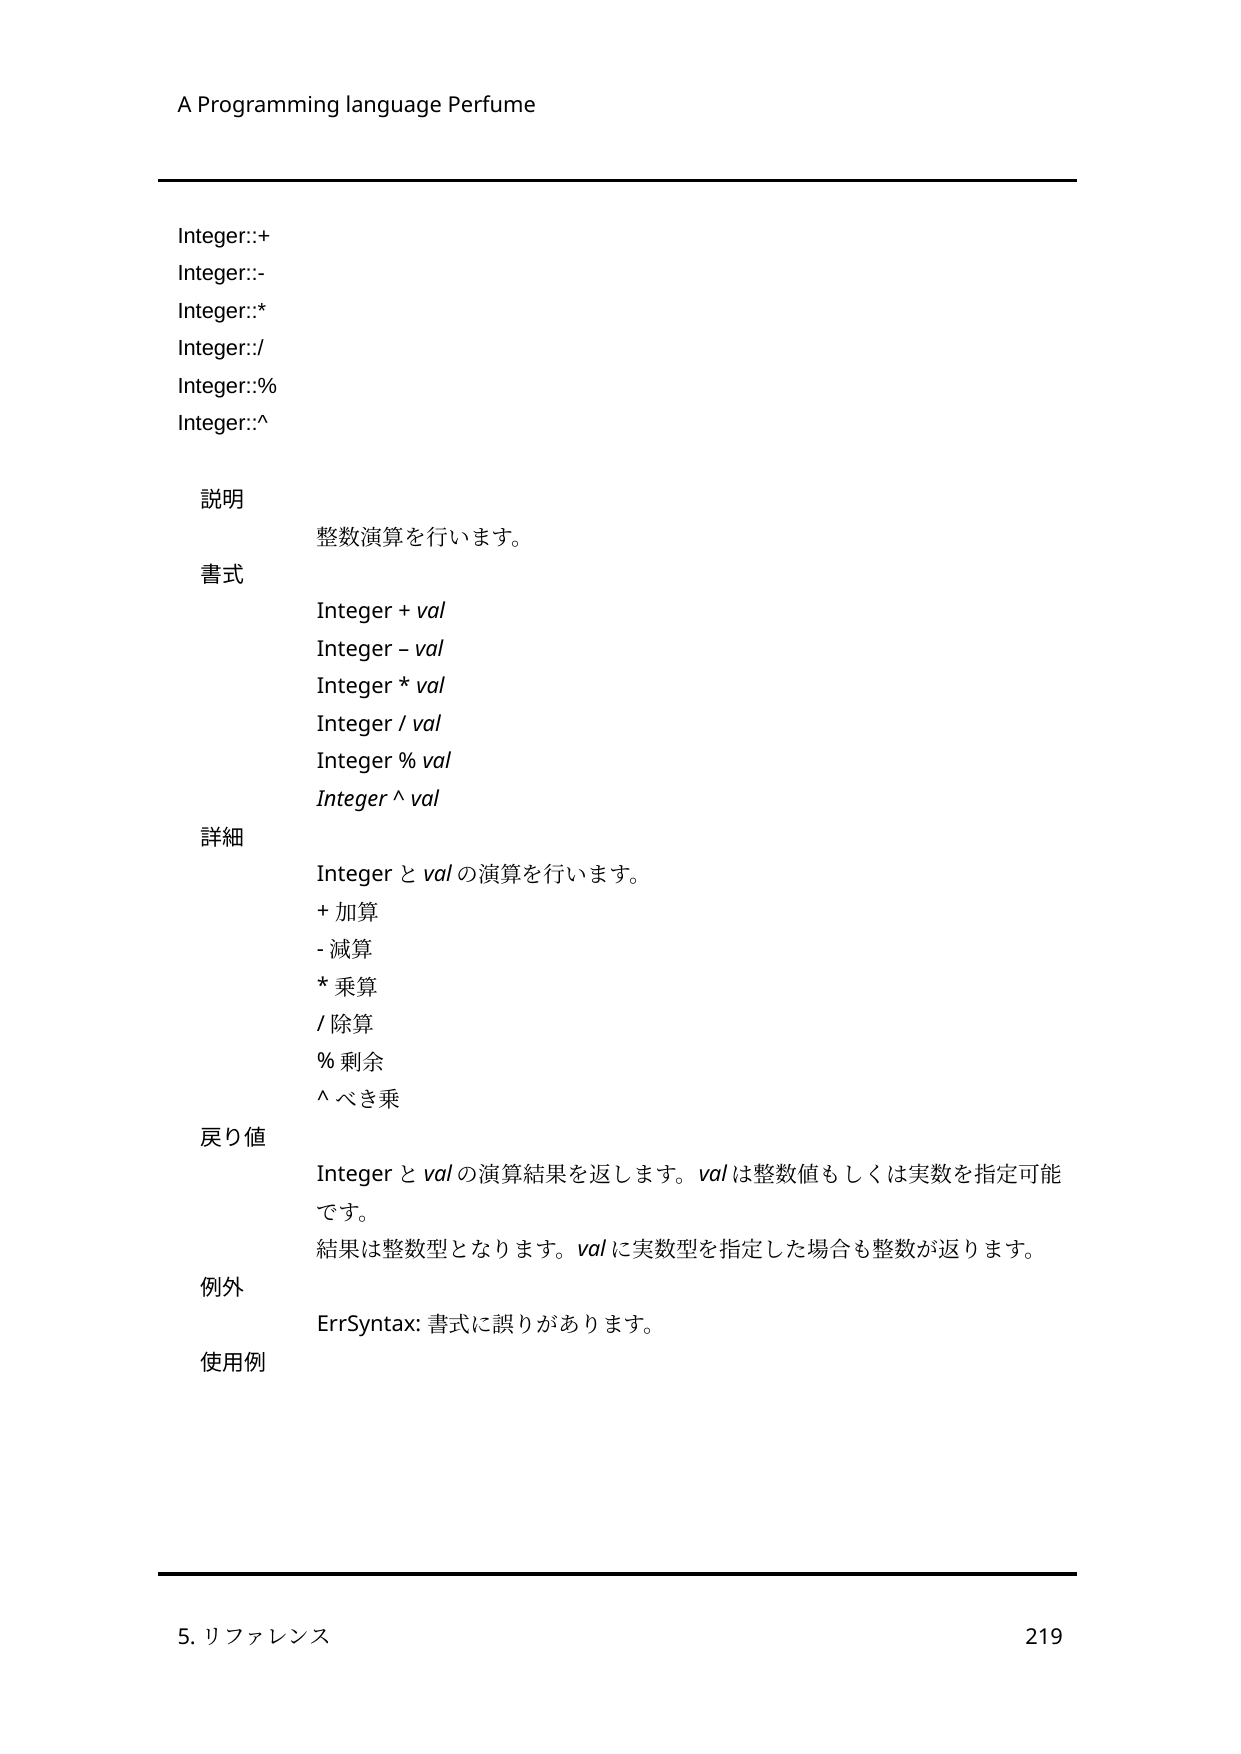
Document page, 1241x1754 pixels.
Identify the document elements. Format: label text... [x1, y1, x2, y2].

subtitle Integer::^ [177, 404, 1063, 442]
table_cell 書式 [200, 554, 317, 817]
table_cell [317, 1342, 1063, 1417]
subtitle Integer::+ [177, 217, 1063, 254]
table_cell 詳細 [200, 817, 317, 1117]
table_cell ErrSyntax: 書式に誤りがあります。 [317, 1267, 1063, 1342]
table_cell Integer + val Integer – val Integer * val Integer / val Integer % val Integer ^ val [317, 554, 1063, 817]
table_header 整数演算を行います。 [317, 479, 1063, 554]
subtitle Integer::/ [177, 329, 1063, 367]
table_cell 例外 [200, 1267, 317, 1342]
subtitle Integer::* [177, 292, 1063, 329]
table_cell Integerとvalの演算を行います。 + 加算 - 減算 * 乗算 / 除算 % 剰余 ^ べき乗 [317, 817, 1063, 1117]
subtitle Integer::- [177, 254, 1063, 292]
subtitle Integer::% [177, 367, 1063, 404]
table_header 説明 [200, 479, 317, 554]
table_cell 戻り値 [200, 1117, 317, 1267]
table_cell 使用例 [200, 1342, 317, 1417]
table_cell Integerとvalの演算結果を返します。valは整数値もしくは実数を指定可能です。 結果は整数型となります。valに実数型を指定した場合も整数が返ります。 [317, 1117, 1063, 1267]
